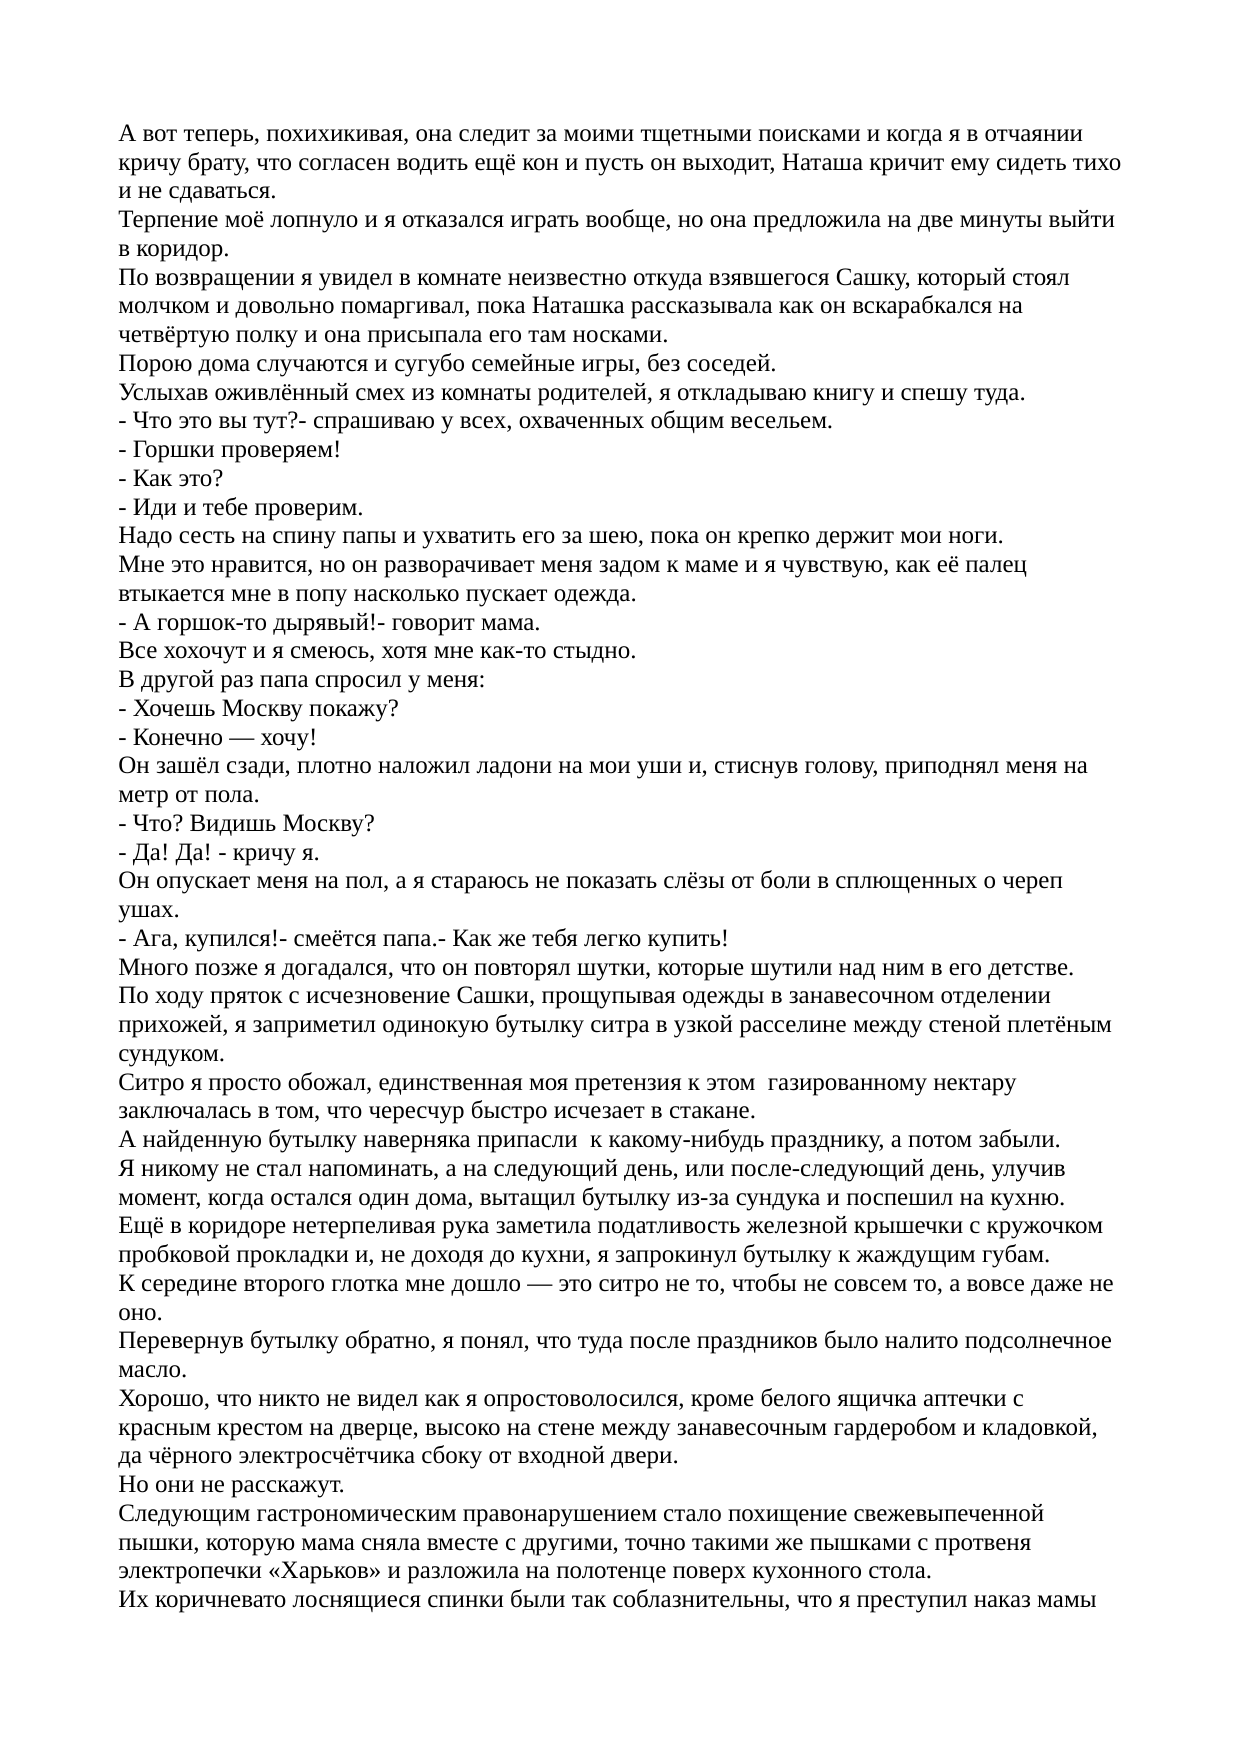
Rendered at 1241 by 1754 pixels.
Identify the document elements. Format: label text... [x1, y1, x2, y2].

text Порою дома случаются и сугубо семейные игры, без соседей. [118, 348, 1122, 377]
text Хорошо, что никто не видел как я опростоволосился, кроме белого ящичка аптечки с красным крестом на дверце, высоко на стене между занавесочным гардеробом и кладовкой, да чёрного электросчётчика сбоку от входной двери. [118, 1383, 1122, 1469]
text К середине второго глотка мне дошло — это ситро не то, чтобы не совсем то, а вовсе даже не оно. [118, 1268, 1122, 1326]
text А найденную бутылку наверняка припасли к какому-нибудь празднику, а потом забыли. [118, 1124, 1122, 1153]
text Ещё в коридоре нетерпеливая рука заметила податливость железной крышечки с кружочком пробковой прокладки и, не доходя до кухни, я запрокинул бутылку к жаждущим губам. [118, 1211, 1122, 1268]
text - Что это вы тут?- спрашиваю у всех, охваченных общим весельем. [118, 406, 1122, 434]
text - Да! Да! - кричу я. [118, 837, 1122, 866]
text Услыхав оживлённый смех из комнаты родителей, я откладываю книгу и спешу туда. [118, 377, 1122, 406]
text В другой раз папа спросил у меня: [118, 664, 1122, 693]
text Ситро я просто обожал, единственная моя претензия к этом газированному нектару заключалась в том, что чересчур быстро исчезает в стакане. [118, 1067, 1122, 1124]
text Надо сесть на спину папы и ухватить его за шею, пока он крепко держит мои ноги. [118, 521, 1122, 549]
text Мне это нравится, но он разворачивает меня задом к маме и я чувствую, как её палец втыкается мне в попу насколько пускает одежда. [118, 549, 1122, 607]
text Перевернув бутылку обратно, я понял, что туда после праздников было налито подсолнечное масло. [118, 1326, 1122, 1383]
text - Конечно — хочу! [118, 722, 1122, 751]
text По возвращении я увидел в комнате неизвестно откуда взявшегося Сашку, который стоял молчком и довольно помаргивал, пока Наташка рассказывала как он вскарабкался на четвёртую полку и она присыпала его там носками. [118, 262, 1122, 348]
text - Горшки проверяем! [118, 434, 1122, 463]
text Все хохочут и я смеюсь, хотя мне как-то стыдно. [118, 636, 1122, 664]
text Много позже я догадался, что он повторял шутки, которые шутили над ним в его детстве. [118, 952, 1122, 981]
text Он зашёл сзади, плотно наложил ладони на мои уши и, стиснув голову, приподнял меня на метр от пола. [118, 751, 1122, 808]
text Терпение моё лопнуло и я отказался играть вообще, но она предложила на две минуты выйти в коридор. [118, 204, 1122, 262]
text - Что? Видишь Москву? [118, 808, 1122, 837]
text - Хочешь Москву покажу? [118, 693, 1122, 722]
text Он опускает меня на пол, а я стараюсь не показать слёзы от боли в сплющенных о череп ушах. [118, 866, 1122, 923]
text По ходу пряток с исчезновение Сашки, прощупывая одежды в занавесочном отделении прихожей, я заприметил одинокую бутылку ситра в узкой расселине между стеной плетёным сундуком. [118, 981, 1122, 1067]
text - Как это? [118, 463, 1122, 492]
text А вот теперь, похихикивая, она следит за моими тщетными поисками и когда я в отчаянии кричу брату, что согласен водить ещё кон и пусть он выходит, Наташа кричит ему сидеть тихо и не сдаваться. [118, 118, 1122, 204]
text Я никому не стал напоминать, а на следующий день, или после-следующий день, улучив момент, когда остался один дома, вытащил бутылку из-за сундука и поспешил на кухню. [118, 1153, 1122, 1211]
text Следующим гастрономическим правонарушением стало похищение свежевыпеченной пышки, которую мама сняла вместе с другими, точно такими же пышками с протвеня электропечки «Харьков» и разложила на полотенце поверх кухонного стола. [118, 1498, 1122, 1584]
text - Иди и тебе проверим. [118, 492, 1122, 521]
text Их коричневато лоснящиеся спинки были так соблазнительны, что я преступил наказ мамы [118, 1584, 1122, 1613]
text - А горшок-то дырявый!- говорит мама. [118, 607, 1122, 636]
text Но они не расскажут. [118, 1469, 1122, 1498]
text - Ага, купился!- смеётся папа.- Как же тебя легко купить! [118, 923, 1122, 952]
